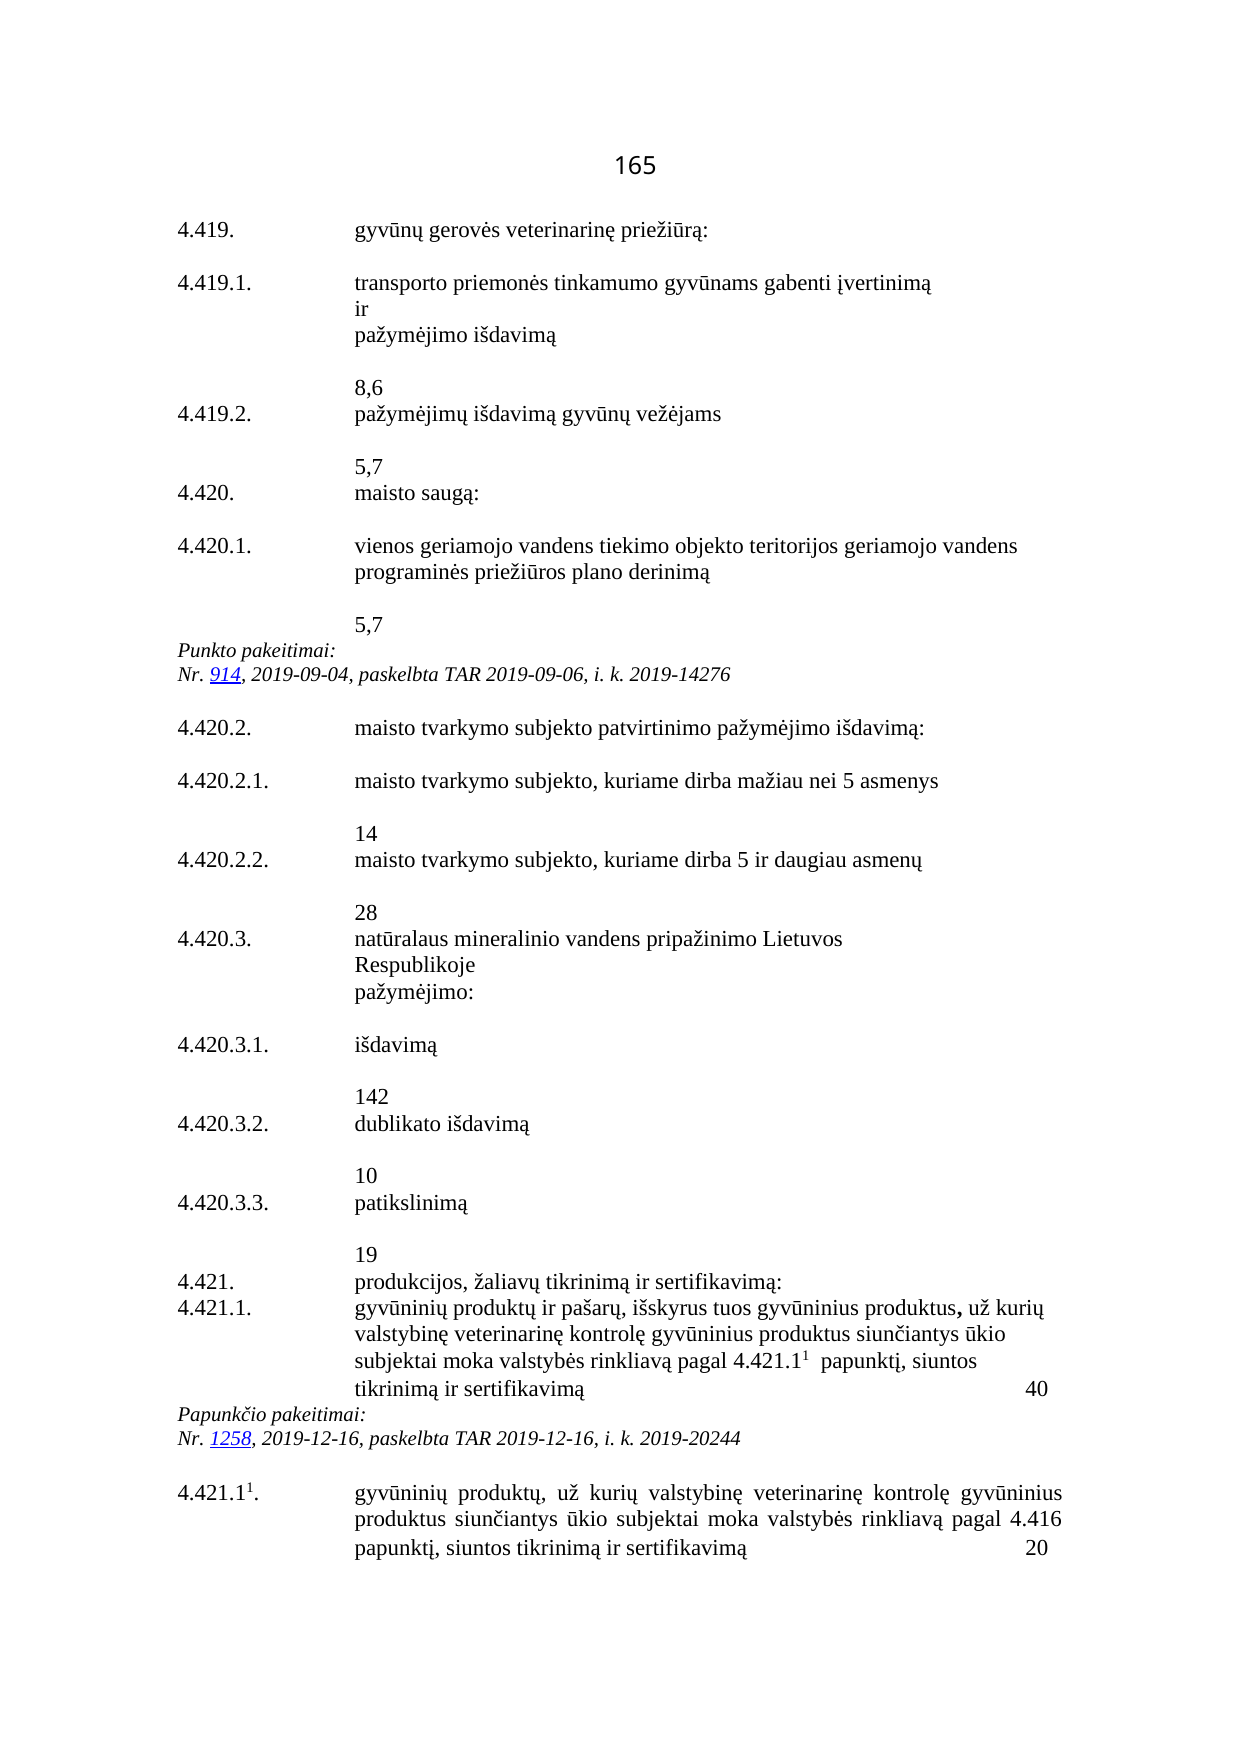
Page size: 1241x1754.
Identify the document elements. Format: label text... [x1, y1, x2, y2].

text 4.420.3.3. patikslinimą 19 [177, 1189, 945, 1268]
text Papunkčio pakeitimai: [177, 1402, 1093, 1426]
text 4.421. produkcijos, žaliavų tikrinimą ir sertifikavimą: [177, 1268, 1034, 1294]
text Nr. 914, 2019-09-04, paskelbta TAR 2019-09-06, i. k. 2019-14276 [177, 662, 1093, 686]
text pažymėjimo išdavimą 8,6 [354, 321, 945, 400]
text 4.420. maisto saugą: [177, 479, 945, 532]
text 4.420.1. vienos geriamojo vandens tiekimo objekto teritorijos geriamojo vandens programinės priežiūros plano derinimą 5,7 [177, 532, 1034, 637]
text 4.419.1. transporto priemonės tinkamumo gyvūnams gabenti įvertinimą ir [177, 268, 945, 321]
text 4.420.3. natūralaus mineralinio vandens pripažinimo Lietuvos Respublikoje [177, 925, 945, 978]
text 4.420.2.2. maisto tvarkymo subjekto, kuriame dirba 5 ir daugiau asmenų 28 [177, 846, 945, 925]
text pažymėjimo: [354, 978, 945, 1031]
text Punkto pakeitimai: [177, 637, 1093, 662]
text 4.419.2. pažymėjimų išdavimą gyvūnų vežėjams 5,7 [177, 400, 945, 479]
text Nr. 1258, 2019-12-16, paskelbta TAR 2019-12-16, i. k. 2019-20244 [177, 1426, 1093, 1450]
text 4.421.1. gyvūninių produktų ir pašarų, išskyrus tuos gyvūninius produktus, už kurių valstybinę veterinarinę kontrolę gyvūninius produktus siunčiantys ūkio subjektai moka valstybės rinkliavą pagal 4.421.11 papunktį, siuntos tikrinimą ir sertifikavimą 40 [177, 1294, 1063, 1402]
text 4.420.2. maisto tvarkymo subjekto patvirtinimo pažymėjimo išdavimą: [177, 714, 945, 767]
text 4.420.3.2. dublikato išdavimą 10 [177, 1110, 945, 1189]
text 4.419. gyvūnų gerovės veterinarinę priežiūrą: [177, 216, 945, 268]
text 4.421.11. gyvūninių produktų, už kurių valstybinę veterinarinę kontrolę gyvūninius produktus siunčiantys ūkio subjektai moka valstybės rinkliavą pagal 4.416 papunktį, siuntos tikrinimą ir sertifikavimą 20 [177, 1479, 1063, 1560]
text 4.420.2.1. maisto tvarkymo subjekto, kuriame dirba mažiau nei 5 asmenys 14 [177, 767, 945, 846]
text 4.420.3.1. išdavimą 142 [177, 1031, 945, 1110]
